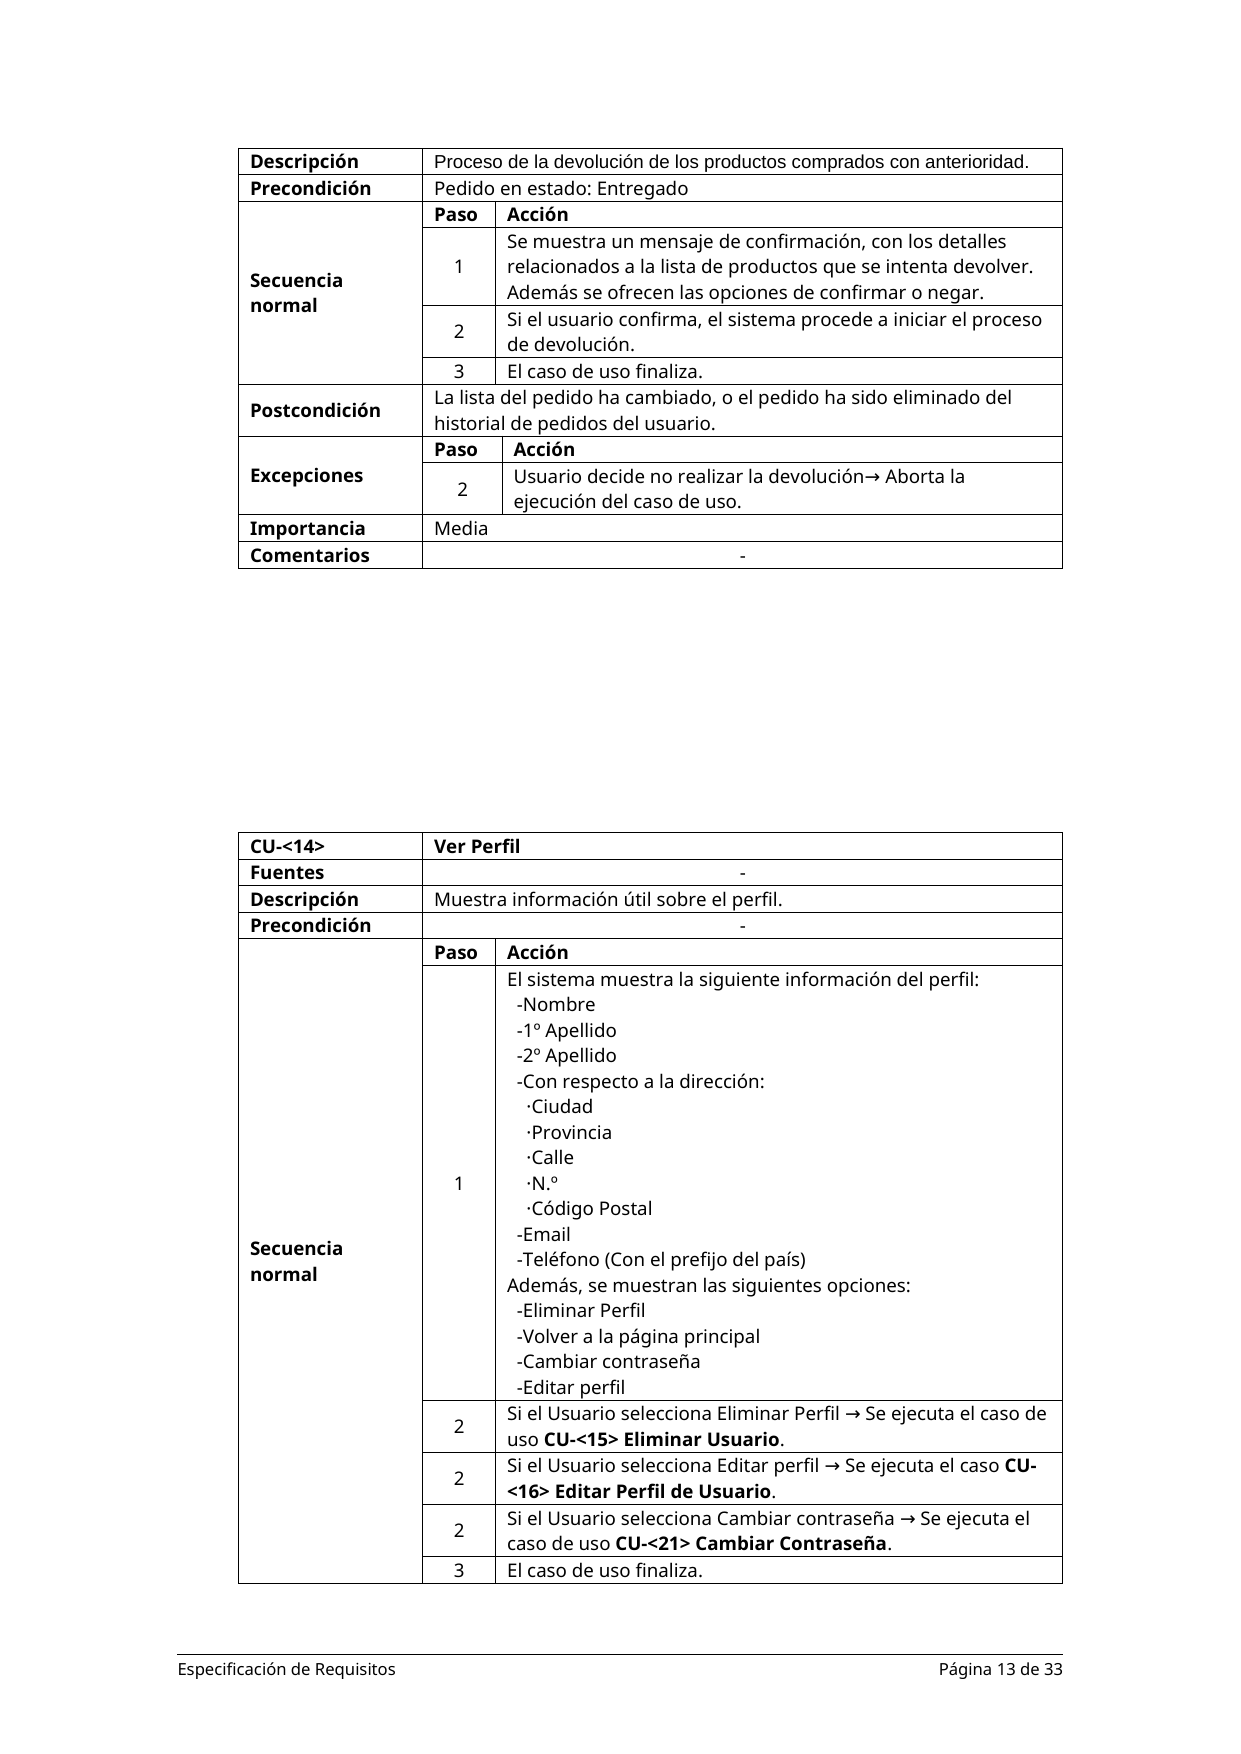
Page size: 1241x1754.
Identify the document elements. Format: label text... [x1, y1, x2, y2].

table_cell Comentarios [239, 542, 422, 567]
table_cell Descripción [239, 149, 422, 174]
table_header Ver Perfil [423, 833, 1062, 858]
table_cell Fuentes [239, 860, 422, 885]
table_cell 2 [423, 463, 502, 514]
table_cell Paso [423, 437, 502, 462]
table_cell 3 [423, 358, 495, 383]
table_cell Secuencia normal [239, 202, 422, 383]
table_cell Acción [503, 437, 1062, 462]
table_cell 2 [423, 1453, 495, 1504]
table_cell 1 [423, 228, 495, 305]
table_cell Proceso de la devolución de los productos comprados con anterioridad. [423, 149, 1062, 174]
table_cell Usuario decide no realizar la devolución→ Aborta la ejecución del caso de uso. [503, 463, 1062, 514]
table_cell Importancia [239, 515, 422, 541]
table_cell Paso [423, 939, 495, 965]
table_cell 3 [423, 1557, 495, 1582]
table_cell Precondición [239, 175, 422, 201]
table_cell Descripción [239, 886, 422, 912]
table_cell El caso de uso finaliza. [496, 1557, 1062, 1582]
table_cell El sistema muestra la siguiente información del perfil: -Nombre -1º Apellido -2º Apellido -Con respecto a la dirección: ·Ciudad ·Provincia ·Calle ·N.º ·Código Postal -Email -Teléfono (Con el prefijo del país) Además, se muestran las siguientes opciones: -Eliminar Perfil -Volver a la página principal -Cambiar contraseña -Editar perfil [496, 966, 1062, 1400]
table_cell Media [423, 515, 1062, 541]
table_cell La lista del pedido ha cambiado, o el pedido ha sido eliminado del historial de pedidos del usuario. [423, 385, 1062, 436]
table_cell - [423, 860, 1062, 885]
table_cell 2 [423, 1505, 495, 1556]
table_cell Pedido en estado: Entregado [423, 175, 1062, 201]
table_cell El caso de uso finaliza. [496, 358, 1062, 383]
table_cell Si el Usuario selecciona Cambiar contraseña → Se ejecuta el caso de uso CU-<21> Cambiar Contraseña. [496, 1505, 1062, 1556]
table_cell - [423, 913, 1062, 938]
table_cell Si el Usuario selecciona Eliminar Perfil → Se ejecuta el caso de uso CU-<15> Eliminar Usuario. [496, 1401, 1062, 1452]
table_cell Acción [496, 939, 1062, 965]
table_cell Muestra información útil sobre el perfil. [423, 886, 1062, 912]
table_cell 2 [423, 306, 495, 357]
table_cell Secuencia normal [239, 939, 422, 1582]
table_cell Excepciones [239, 437, 422, 514]
table_cell Se muestra un mensaje de confirmación, con los detalles relacionados a la lista de productos que se intenta devolver. Además se ofrecen las opciones de confirmar o negar. [496, 228, 1062, 305]
table_cell Postcondición [239, 385, 422, 436]
table_cell 1 [423, 966, 495, 1400]
table_cell - [423, 542, 1062, 567]
table_cell 2 [423, 1401, 495, 1452]
table_cell Acción [496, 202, 1062, 227]
table_cell Si el Usuario selecciona Editar perfil → Se ejecuta el caso CU-<16> Editar Perfil de Usuario. [496, 1453, 1062, 1504]
table_cell Si el usuario confirma, el sistema procede a iniciar el proceso de devolución. [496, 306, 1062, 357]
table_header CU-<14> [239, 833, 422, 858]
table_cell Paso [423, 202, 495, 227]
table_cell Precondición [239, 913, 422, 938]
